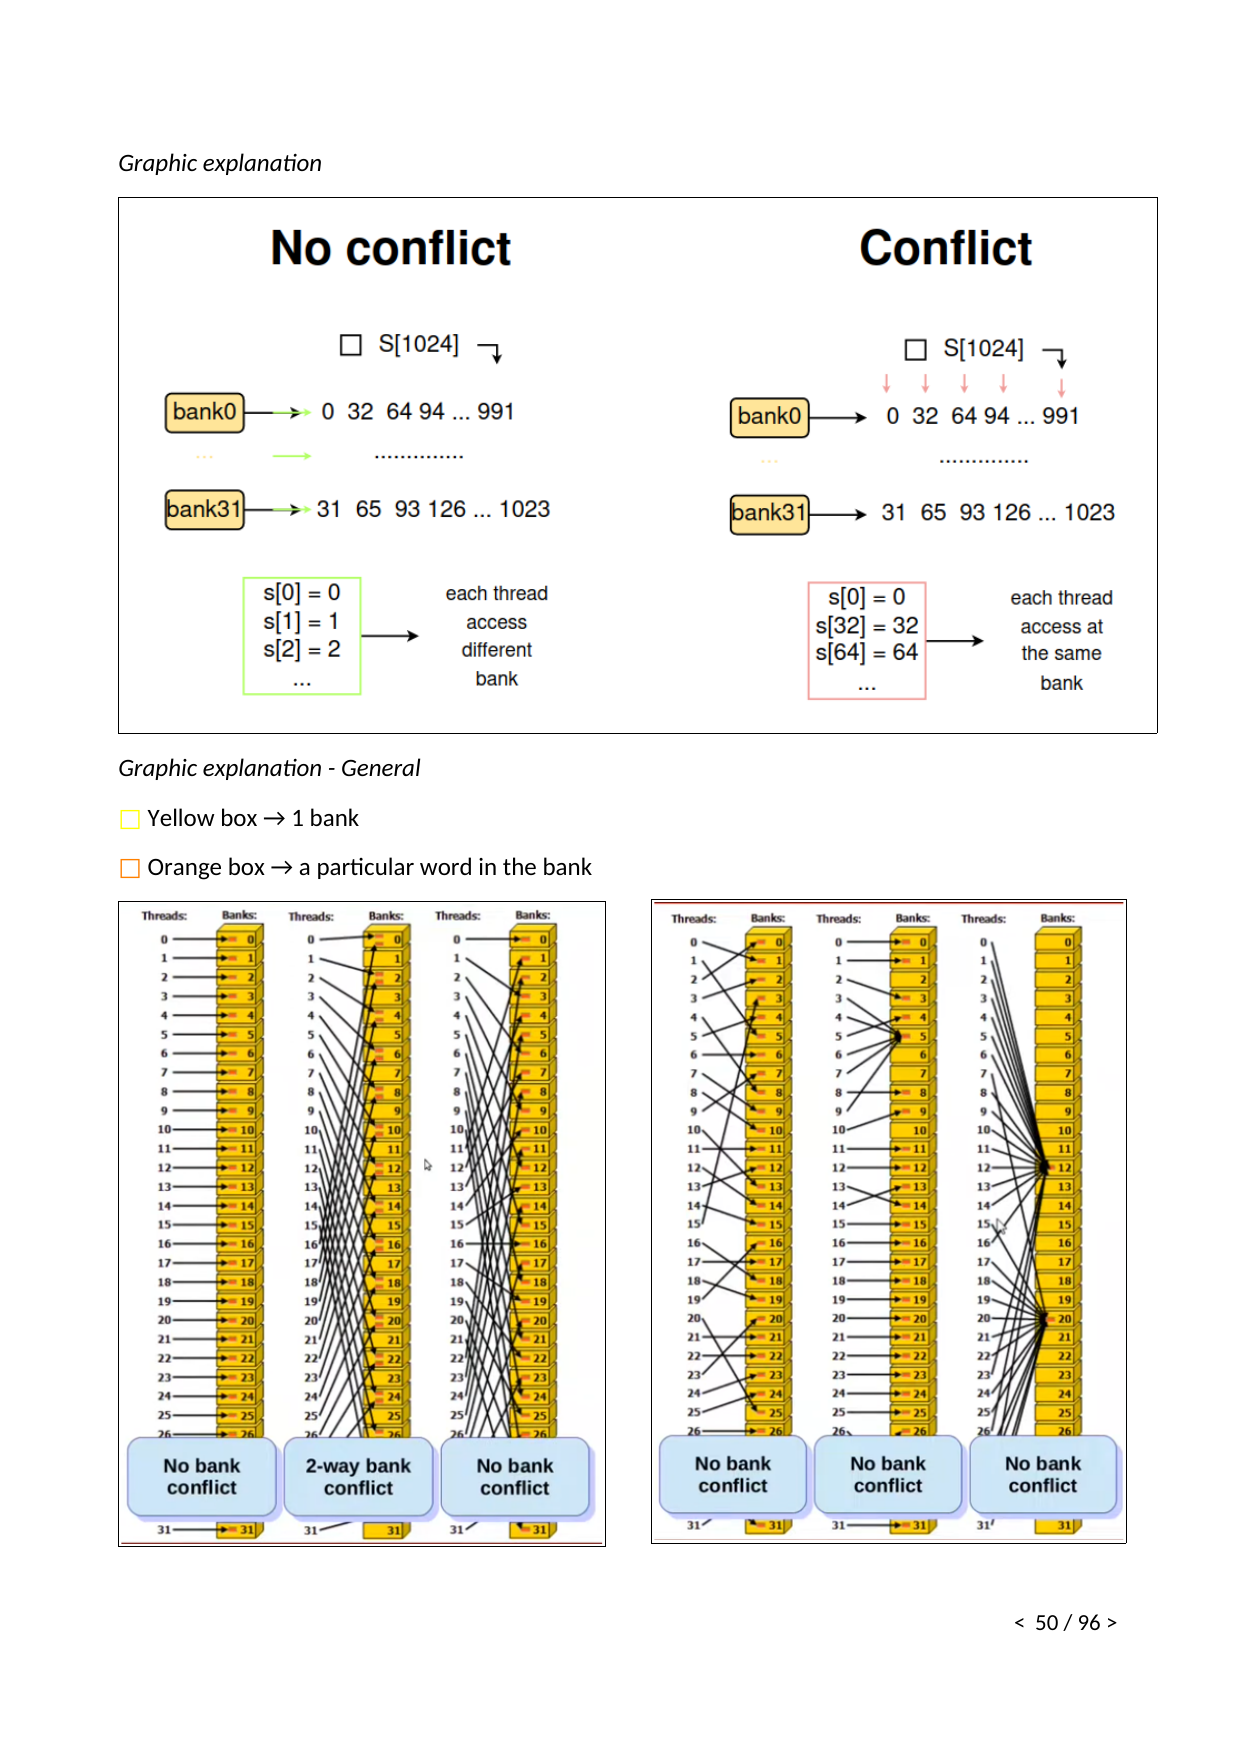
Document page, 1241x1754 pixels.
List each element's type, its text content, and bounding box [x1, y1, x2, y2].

text □ Yellow box → 1 bank [118, 802, 1122, 832]
picture [121, 904, 603, 1544]
text Graphic explanation - General [118, 752, 1122, 783]
picture [654, 902, 1124, 1540]
text Graphic explanation [118, 148, 1122, 178]
picture [121, 200, 1154, 731]
text □ Orange box → a particular word in the bank [118, 851, 1122, 882]
